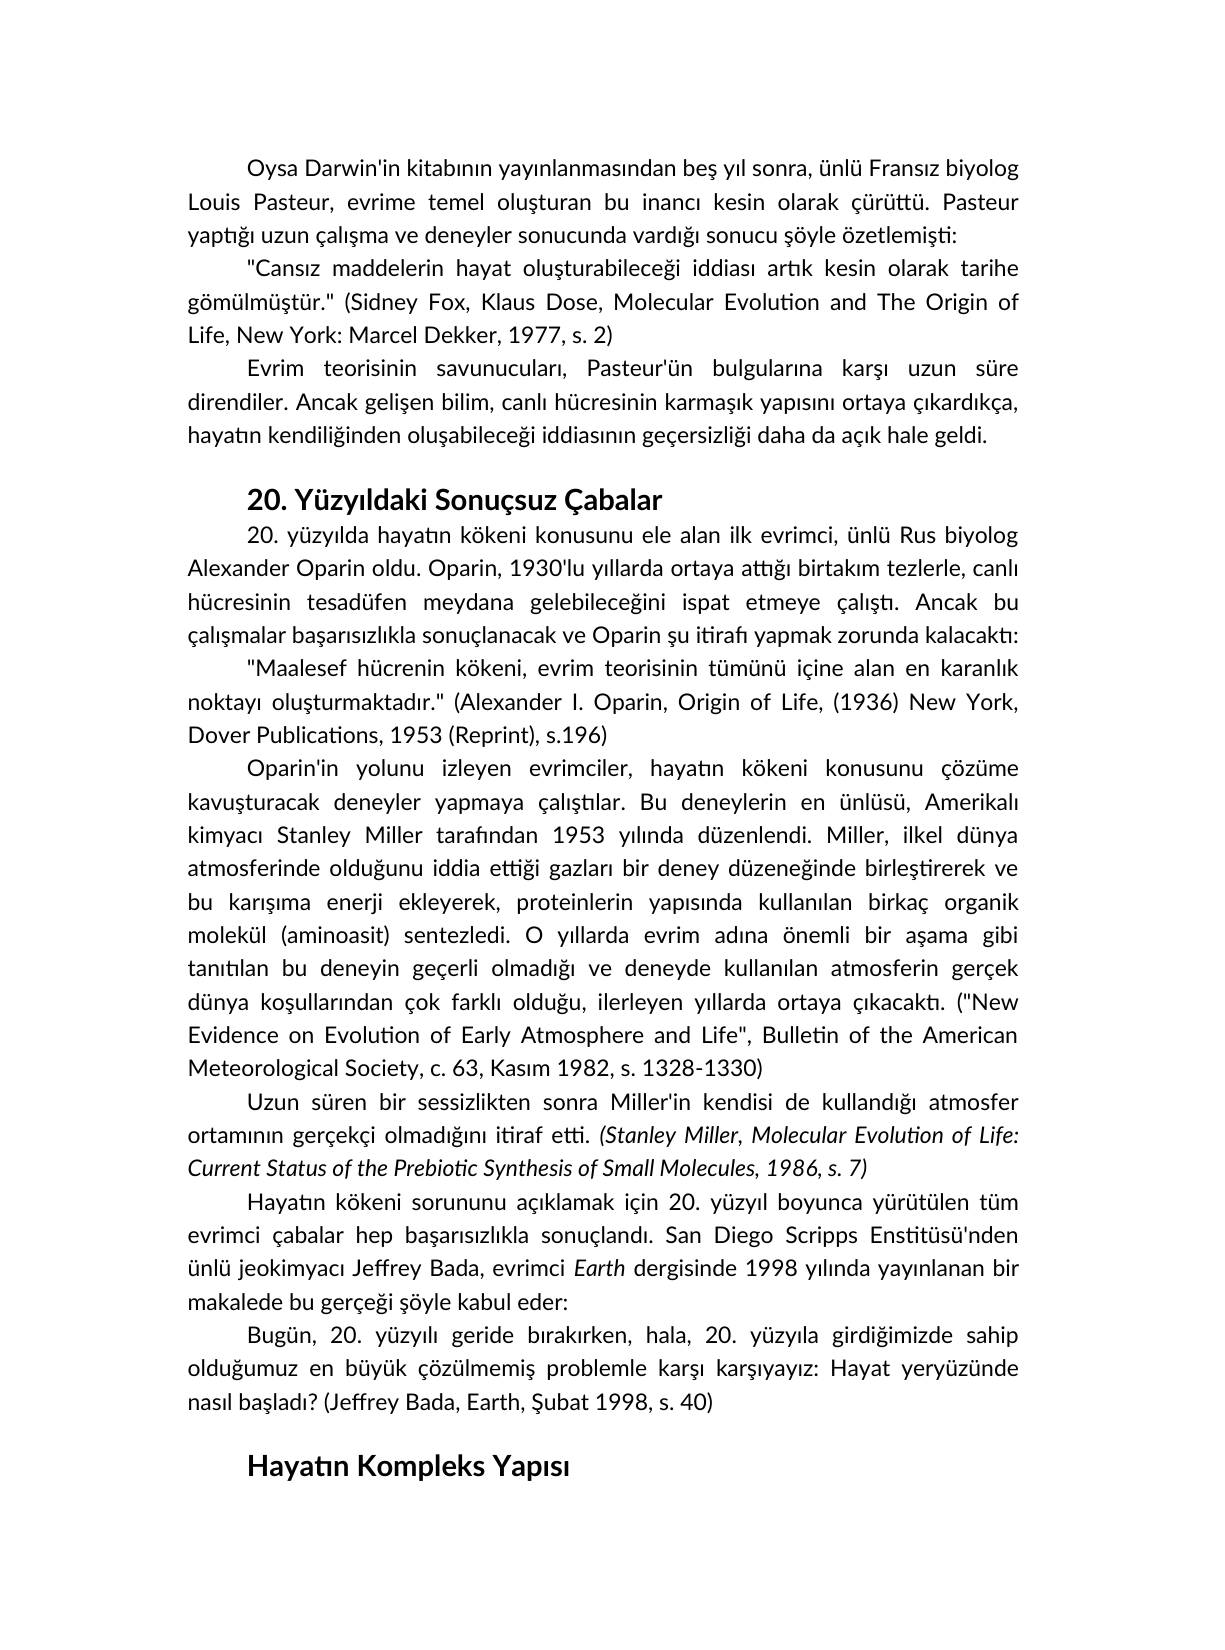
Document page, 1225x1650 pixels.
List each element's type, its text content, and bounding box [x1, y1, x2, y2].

text 20. yüzyılda hayatın kökeni konusunu ele alan ilk evrimci, ünlü Rus biyolog Alexander Oparin oldu. Oparin, 1930'lu yıllarda ortaya attığı birtakım tezlerle, canlı hücresinin tesadüfen meydana gelebileceğini ispat etmeye çalıştı. Ancak bu çalışmalar başarısızlıkla sonuçlanacak ve Oparin şu itirafı yapmak zorunda kalacaktı: [187, 517, 1020, 650]
text Oysa Darwin'in kitabının yayınlanmasından beş yıl sonra, ünlü Fransız biyolog Louis Pasteur, evrime temel oluşturan bu inancı kesin olarak çürüttü. Pasteur yaptığı uzun çalışma ve deneyler sonucunda vardığı sonucu şöyle özetlemişti: [187, 150, 1020, 250]
text Bugün, 20. yüzyılı geride bırakırken, hala, 20. yüzyıla girdiğimizde sahip olduğumuz en büyük çözülmemiş problemle karşı karşıyayız: Hayat yeryüzünde nasıl başladı? (Jeffrey Bada, Earth, Şubat 1998, s. 40) [187, 1317, 1020, 1417]
text Oparin'in yolunu izleyen evrimciler, hayatın kökeni konusunu çözüme kavuşturacak deneyler yapmaya çalıştılar. Bu deneylerin en ünlüsü, Amerikalı kimyacı Stanley Miller tarafından 1953 yılında düzenlendi. Miller, ilkel dünya atmosferinde olduğunu iddia ettiği gazları bir deney düzeneğinde birleştirerek ve bu karışıma enerji ekleyerek, proteinlerin yapısında kullanılan birkaç organik molekül (aminoasit) sentezledi. O yıllarda evrim adına önemli bir aşama gibi tanıtılan bu deneyin geçerli olmadığı ve deneyde kullanılan atmosferin gerçek dünya koşullarından çok farklı olduğu, ilerleyen yıllarda ortaya çıkacaktı. ("New Evidence on Evolution of Early Atmosphere and Life", Bulletin of the American Meteorological Society, c. 63, Kasım 1982, s. 1328-1330) [187, 750, 1020, 1083]
text Hayatın Kompleks Yapısı [187, 1450, 1020, 1483]
text 20. Yüzyıldaki Sonuçsuz Çabalar [187, 483, 1020, 517]
text Hayatın kökeni sorununu açıklamak için 20. yüzyıl boyunca yürütülen tüm evrimci çabalar hep başarısızlıkla sonuçlandı. San Diego Scripps Enstitüsü'nden ünlü jeokimyacı Jeffrey Bada, evrimci Earth dergisinde 1998 yılında yayınlanan bir makalede bu gerçeği şöyle kabul eder: [187, 1183, 1020, 1317]
text Evrim teorisinin savunucuları, Pasteur'ün bulgularına karşı uzun süre direndiler. Ancak gelişen bilim, canlı hücresinin karmaşık yapısını ortaya çıkardıkça, hayatın kendiliğinden oluşabileceği iddiasının geçersizliği daha da açık hale geldi. [187, 350, 1020, 450]
text "Maalesef hücrenin kökeni, evrim teorisinin tümünü içine alan en karanlık noktayı oluşturmaktadır." (Alexander I. Oparin, Origin of Life, (1936) New York, Dover Publications, 1953 (Reprint), s.196) [187, 650, 1020, 750]
text Uzun süren bir sessizlikten sonra Miller'in kendisi de kullandığı atmosfer ortamının gerçekçi olmadığını itiraf etti. (Stanley Miller, Molecular Evolution of Life: Current Status of the Prebiotic Synthesis of Small Molecules, 1986, s. 7) [187, 1083, 1020, 1183]
text "Cansız maddelerin hayat oluşturabileceği iddiası artık kesin olarak tarihe gömülmüştür." (Sidney Fox, Klaus Dose, Molecular Evolution and The Origin of Life, New York: Marcel Dekker, 1977, s. 2) [187, 250, 1020, 350]
